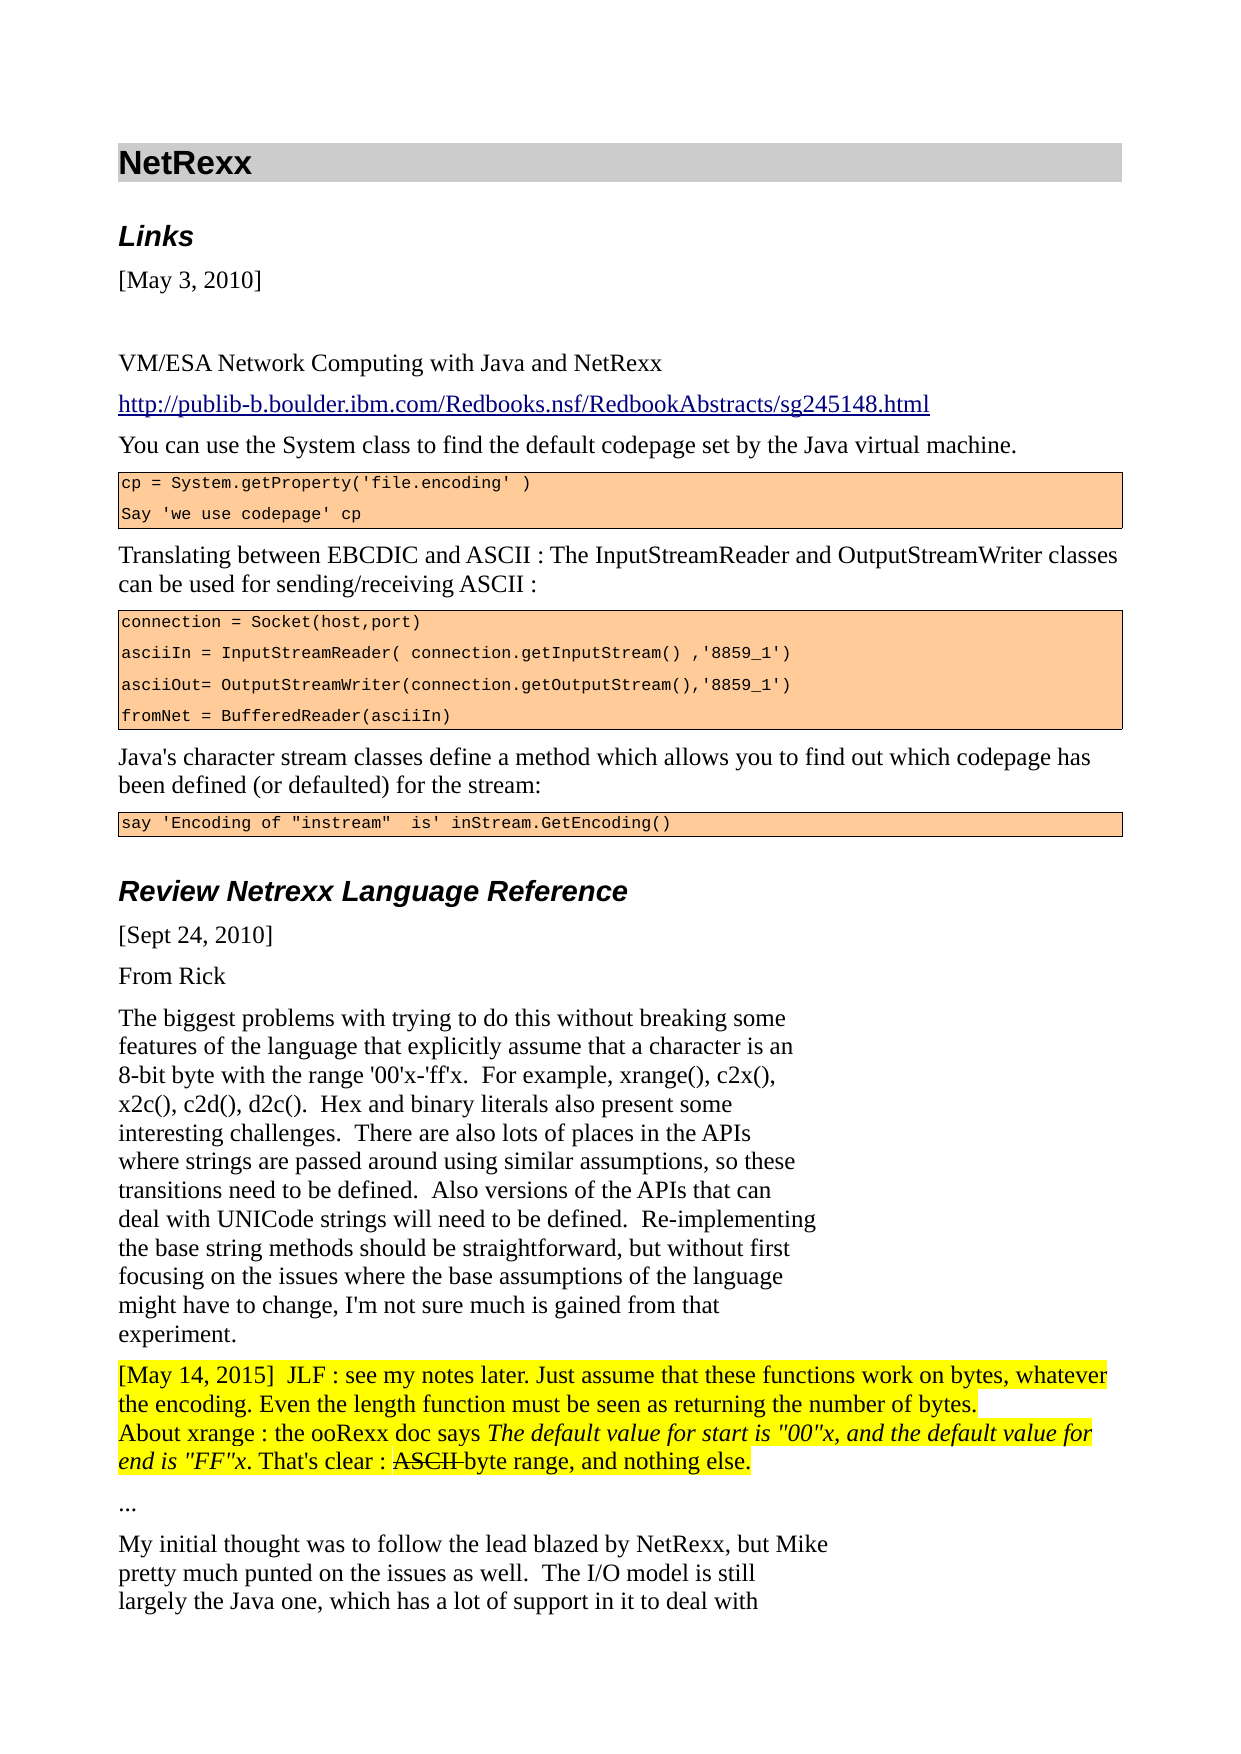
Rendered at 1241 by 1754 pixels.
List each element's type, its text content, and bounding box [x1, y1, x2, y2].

text From Rick [118, 961, 1122, 990]
text Java's character stream classes define a method which allows you to find out which codepage has been defined (or defaulted) for the stream: [118, 742, 1122, 799]
subtitle Links [118, 219, 1122, 253]
text ... [118, 1488, 1122, 1516]
text My initial thought was to follow the lead blazed by NetRexx, but Mike pretty much punted on the issues as well. The I/O model is still largely the Java one, which has a lot of support in it to deal with [118, 1529, 1122, 1615]
text cp = System.getProperty('file.encoding' ) [119, 473, 1122, 493]
text asciiIn = InputStreamReader( connection.getInputStream() ,'8859_1') [119, 642, 1122, 663]
text [May 3, 2010] [118, 265, 1122, 294]
text fromNet = BufferedReader(asciiIn) [119, 704, 1122, 729]
subtitle NetRexx [118, 143, 1122, 182]
text [Sept 24, 2010] [118, 920, 1122, 949]
subtitle Review Netrexx Language Reference [118, 874, 1122, 908]
text say 'Encoding of "instream" is' inStream.GetEncoding() [119, 813, 1122, 836]
text http://publib-b.boulder.ibm.com/Redbooks.nsf/RedbookAbstracts/sg245148.html [118, 389, 1122, 418]
text asciiOut= OutputStreamWriter(connection.getOutputStream(),'8859_1') [119, 673, 1122, 695]
text connection = Socket(host,port) [119, 611, 1122, 632]
text The biggest problems with trying to do this without breaking some features of the language that explicitly assume that a character is an 8-bit byte with the range '00'x-'ff'x. For example, xrange(), c2x(), x2c(), c2d(), d2c(). Hex and binary literals also present some interesting challenges. There are also lots of places in the APIs where strings are passed around using similar assumptions, so these transitions need to be defined. Also versions of the APIs that can deal with UNICode strings will need to be defined. Re-implementing the base string methods should be straightforward, but without first focusing on the issues where the base assumptions of the language might have to change, I'm not sure much is gained from that experiment. [118, 1003, 1122, 1348]
text Translating between EBCDIC and ASCII : The InputStreamReader and OutputStreamWriter classes can be used for sending/receiving ASCII : [118, 540, 1122, 598]
text VM/ESA Network Computing with Java and NetRexx [118, 348, 1122, 377]
text Say 'we use codepage' cp [119, 503, 1122, 528]
text You can use the System class to find the default codepage set by the Java virtual machine. [118, 430, 1122, 459]
text [May 14, 2015] JLF : see my notes later. Just assume that these functions work on bytes, whatever the encoding. Even the length function must be seen as returning the number of bytes. About xrange : the ooRexx doc says The default value for start is "00"x, and the default value for end is "FF"x. That's clear : ASCII byte range, and nothing else. [118, 1360, 1122, 1475]
